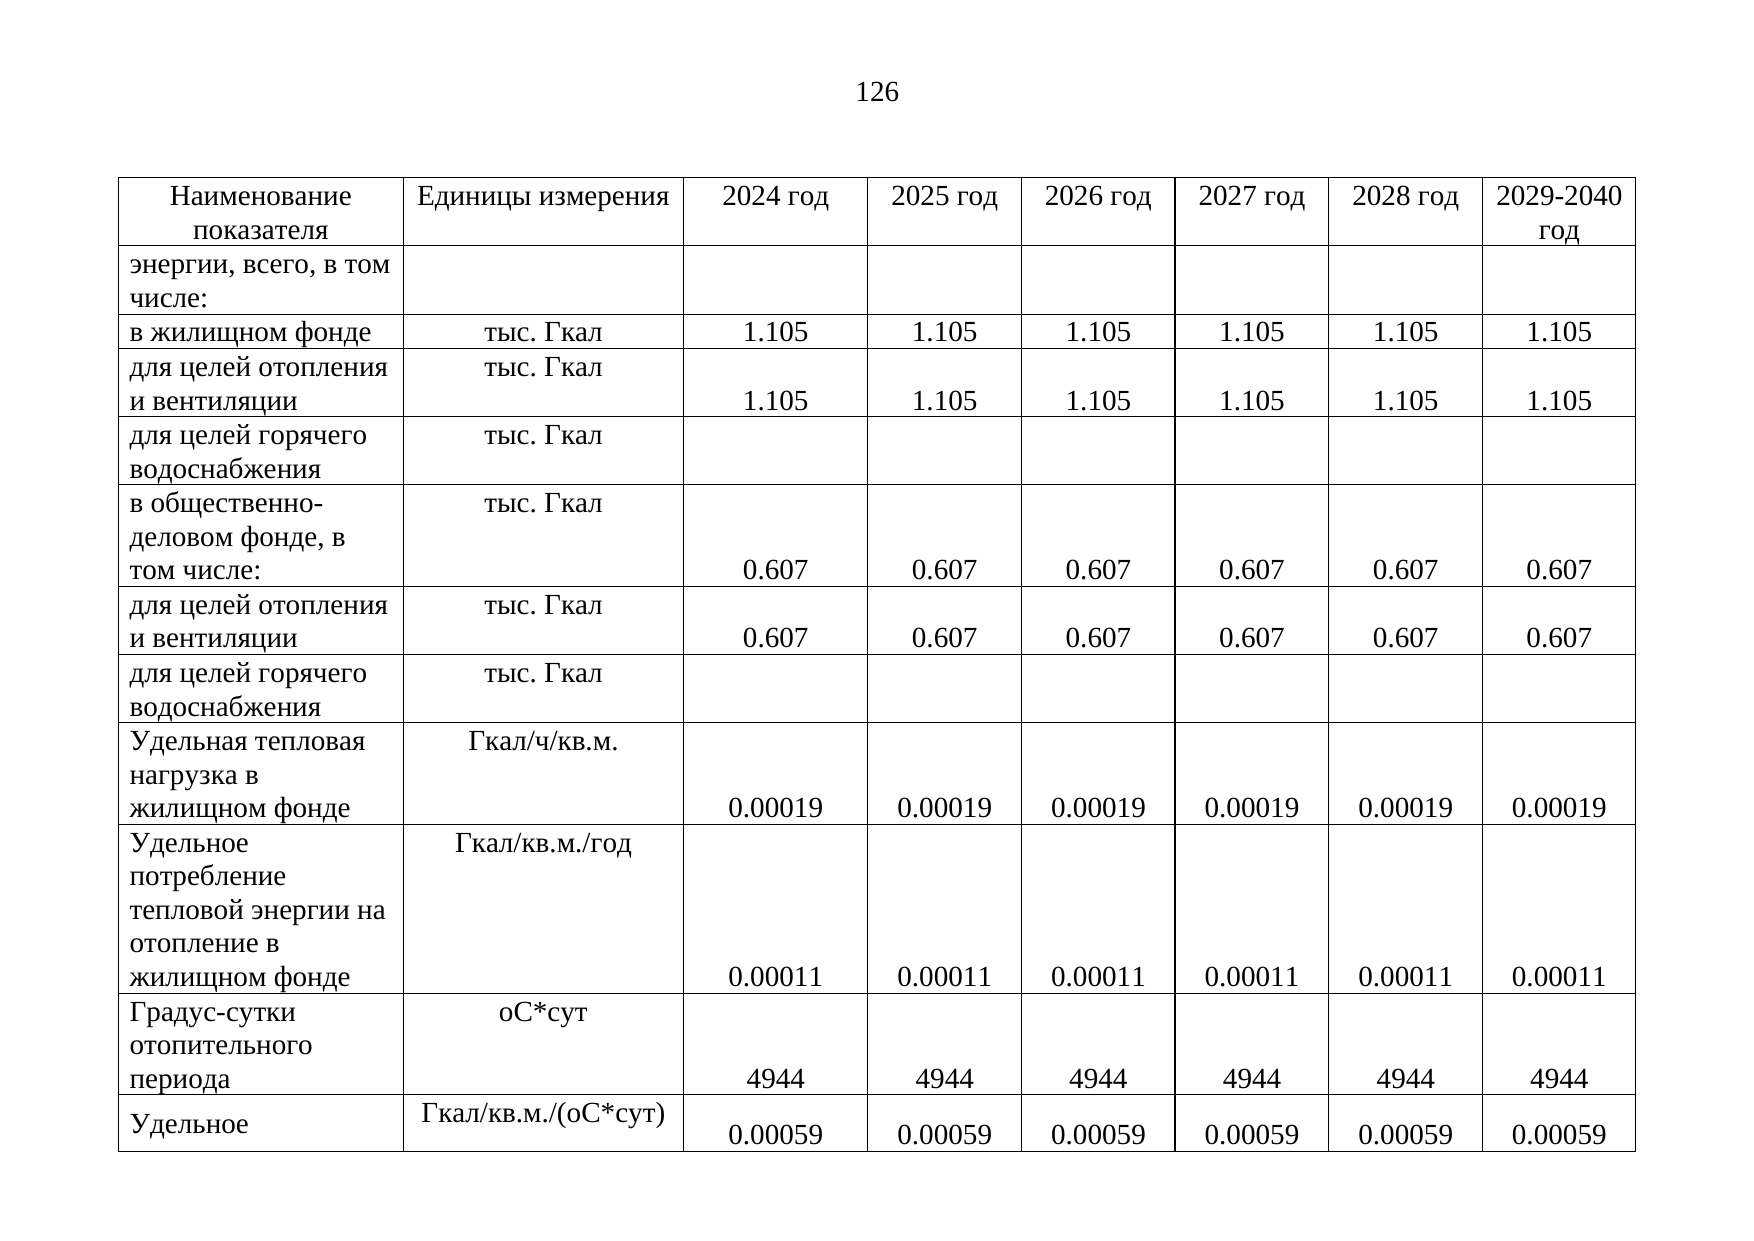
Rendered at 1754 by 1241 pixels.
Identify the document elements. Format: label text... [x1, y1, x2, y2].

table_cell тыс. Гкал [404, 315, 683, 348]
table_cell [1176, 655, 1328, 722]
table_cell 0.00019 [868, 723, 1021, 824]
table_cell 0.00059 [1483, 1095, 1635, 1151]
table_cell 0.607 [1329, 485, 1482, 586]
table_cell 0.607 [1022, 587, 1174, 654]
table_cell 0.00059 [684, 1095, 867, 1151]
table_cell 1.105 [1329, 315, 1482, 348]
table_header 2027 год [1176, 178, 1328, 245]
table_cell для целей отопления и вентиляции [119, 349, 403, 416]
table_cell [1329, 655, 1482, 722]
table_cell для целей отопления и вентиляции [119, 587, 403, 654]
table_cell [1022, 246, 1174, 313]
table_cell Удельная тепловая нагрузка в жилищном фонде [119, 723, 403, 824]
table_cell 0.607 [1022, 485, 1174, 586]
table_cell тыс. Гкал [404, 655, 683, 722]
table_cell Гкал/ч/кв.м. [404, 723, 683, 824]
table_cell 1.105 [1483, 349, 1635, 416]
table_cell 0.00011 [1483, 825, 1635, 993]
table_cell 0.00011 [868, 825, 1021, 993]
table_cell [1022, 655, 1174, 722]
table_cell [1176, 417, 1328, 484]
table_cell для целей горячего водоснабжения [119, 655, 403, 722]
table_cell 1.105 [1022, 349, 1174, 416]
table_header Единицы измерения [404, 178, 683, 245]
table_cell 0.607 [1483, 485, 1635, 586]
table_cell 0.607 [1329, 587, 1482, 654]
table_header 2029-2040 год [1483, 178, 1635, 245]
table_header 2028 год [1329, 178, 1482, 245]
table_cell 0.607 [684, 485, 867, 586]
table_cell [1329, 417, 1482, 484]
table_cell [1329, 246, 1482, 313]
table_cell 0.607 [1176, 485, 1328, 586]
table_cell 0.607 [868, 587, 1021, 654]
table_cell тыс. Гкал [404, 485, 683, 586]
table_cell 0.607 [1176, 587, 1328, 654]
table_header 2026 год [1022, 178, 1174, 245]
table_cell 4944 [684, 994, 867, 1094]
table_cell [1022, 417, 1174, 484]
table_cell 4944 [1329, 994, 1482, 1094]
table_cell в жилищном фонде [119, 315, 403, 348]
table_cell Гкал/кв.м./(оС*сут) [404, 1095, 683, 1151]
table_cell 0.00059 [1329, 1095, 1482, 1151]
table_cell [1483, 246, 1635, 313]
table_cell Удельное потребление тепловой энергии на отопление в жилищном фонде [119, 825, 403, 993]
table_cell Удельное [119, 1095, 403, 1151]
table_cell тыс. Гкал [404, 417, 683, 484]
table_cell 4944 [1176, 994, 1328, 1094]
table_cell 0.607 [684, 587, 867, 654]
table_cell 1.105 [868, 349, 1021, 416]
table_cell 4944 [868, 994, 1021, 1094]
table_cell 0.00011 [1176, 825, 1328, 993]
table_cell 4944 [1483, 994, 1635, 1094]
table_cell [1483, 655, 1635, 722]
table_cell 1.105 [868, 315, 1021, 348]
table_cell [868, 417, 1021, 484]
table_cell 1.105 [1329, 349, 1482, 416]
table_cell тыс. Гкал [404, 587, 683, 654]
table_cell 0.00019 [1483, 723, 1635, 824]
table_cell энергии, всего, в том числе: [119, 246, 403, 313]
table_cell 0.00059 [1022, 1095, 1174, 1151]
table_cell 0.00019 [1022, 723, 1174, 824]
table_cell [1483, 417, 1635, 484]
table_header Наименование показателя [119, 178, 403, 245]
table_cell 0.00011 [1329, 825, 1482, 993]
table_cell 1.105 [1483, 315, 1635, 348]
table_cell 0.607 [1483, 587, 1635, 654]
table_cell 1.105 [684, 315, 867, 348]
table_cell [868, 655, 1021, 722]
table_cell 0.00011 [1022, 825, 1174, 993]
table_cell 0.00019 [1176, 723, 1328, 824]
table_cell Градус-сутки отопительного периода [119, 994, 403, 1094]
table_cell [868, 246, 1021, 313]
table_cell 0.00059 [868, 1095, 1021, 1151]
table_cell Гкал/кв.м./год [404, 825, 683, 993]
table_cell 0.00019 [1329, 723, 1482, 824]
table_cell 1.105 [1022, 315, 1174, 348]
table_cell [1176, 246, 1328, 313]
table_cell 1.105 [1176, 349, 1328, 416]
table_cell 1.105 [684, 349, 867, 416]
table_cell оС*сут [404, 994, 683, 1094]
table_cell [684, 417, 867, 484]
table_cell 4944 [1022, 994, 1174, 1094]
table_cell [404, 246, 683, 313]
table_cell 0.607 [868, 485, 1021, 586]
table_cell 0.00059 [1176, 1095, 1328, 1151]
table_cell [684, 655, 867, 722]
table_cell [684, 246, 867, 313]
table_cell 1.105 [1176, 315, 1328, 348]
table_cell для целей горячего водоснабжения [119, 417, 403, 484]
table_header 2025 год [868, 178, 1021, 245]
table_cell 0.00011 [684, 825, 867, 993]
table_cell 0.00019 [684, 723, 867, 824]
table_header 2024 год [684, 178, 867, 245]
table_cell тыс. Гкал [404, 349, 683, 416]
table_cell в общественно-деловом фонде, в том числе: [119, 485, 403, 586]
